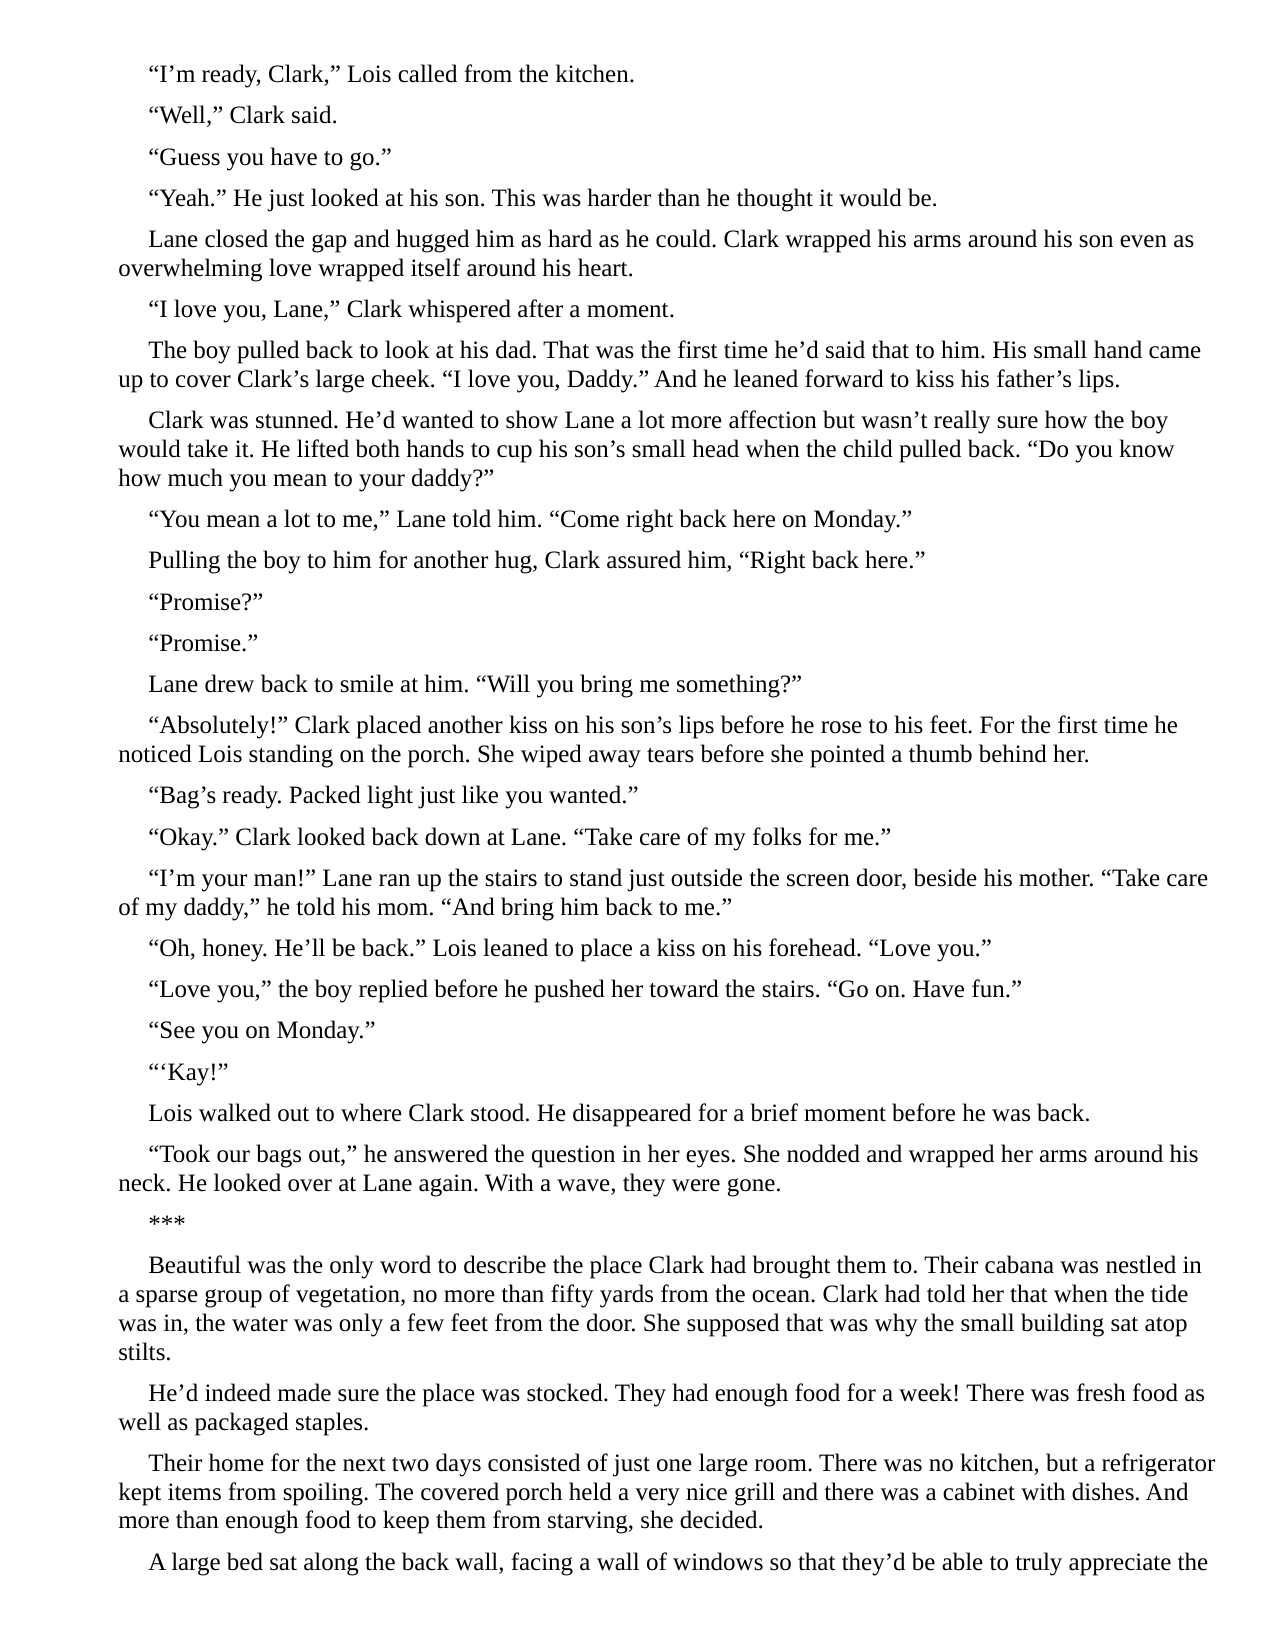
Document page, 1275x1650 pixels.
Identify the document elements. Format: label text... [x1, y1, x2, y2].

text “I’m ready, Clark,” Lois called from the kitchen. [118, 59, 1216, 88]
text “‘Kay!” [118, 1057, 1216, 1085]
text “Guess you have to go.” [118, 142, 1216, 170]
text Their home for the next two days consisted of just one large room. There was no kitchen, but a refrigerator kept items from spoiling. The covered porch held a very nice grill and there was a cabinet with dishes. And more than enough food to keep them from starving, she decided. [118, 1448, 1216, 1534]
text “Okay.” Clark looked back down at Lane. “Take care of my folks for me.” [118, 822, 1216, 850]
text “Love you,” the boy replied before he pushed her toward the stairs. “Go on. Have fun.” [118, 974, 1216, 1003]
text The boy pulled back to look at his dad. That was the first time he’d said that to him. His small hand came up to cover Clark’s large cheek. “I love you, Daddy.” And he leaned forward to kiss his father’s lips. [118, 335, 1216, 393]
text *** [118, 1209, 1216, 1238]
text A large bed sat along the back wall, facing a wall of windows so that they’d be able to truly appreciate the [118, 1547, 1216, 1575]
text “Oh, honey. He’ll be back.” Lois leaned to place a kiss on his forehead. “Love you.” [118, 933, 1216, 962]
text “Yeah.” He just looked at his son. This was harder than he thought it would be. [118, 183, 1216, 212]
text Pulling the boy to him for another hug, Clark assured him, “Right back here.” [118, 545, 1216, 574]
text “Took our bags out,” he answered the question in her eyes. She nodded and wrapped her arms around his neck. He looked over at Lane again. With a wave, they were gone. [118, 1139, 1216, 1197]
text “You mean a lot to me,” Lane told him. “Come right back here on Monday.” [118, 504, 1216, 533]
text “See you on Monday.” [118, 1015, 1216, 1044]
text “Promise.” [118, 628, 1216, 657]
text Lane drew back to smile at him. “Will you bring me something?” [118, 669, 1216, 698]
text “Promise?” [118, 587, 1216, 615]
text “Well,” Clark said. [118, 100, 1216, 129]
text Beautiful was the only word to describe the place Clark had brought them to. Their cabana was nestled in a sparse group of vegetation, no more than fifty yards from the ocean. Clark had told her that when the tide was in, the water was only a few feet from the door. She supposed that was why the small building sat atop stilts. [118, 1250, 1216, 1365]
text “Absolutely!” Clark placed another kiss on his son’s lips before he rose to his feet. For the first time he noticed Lois standing on the porch. She wiped away tears before she pointed a thumb behind her. [118, 710, 1216, 768]
text Clark was stunned. He’d wanted to show Lane a lot more affection but wasn’t really sure how the boy would take it. He lifted both hands to cup his son’s small head when the child pulled back. “Do you know how much you mean to your daddy?” [118, 405, 1216, 492]
text “Bag’s ready. Packed light just like you wanted.” [118, 780, 1216, 809]
text “I’m your man!” Lane ran up the stairs to stand just outside the screen door, beside his mother. “Take care of my daddy,” he told his mom. “And bring him back to me.” [118, 863, 1216, 920]
text Lois walked out to where Clark stood. He disappeared for a brief moment before he was back. [118, 1098, 1216, 1127]
text “I love you, Lane,” Clark whispered after a moment. [118, 294, 1216, 323]
text He’d indeed made sure the place was stocked. They had enough food for a week! There was fresh food as well as packaged staples. [118, 1378, 1216, 1435]
text Lane closed the gap and hugged him as hard as he could. Clark wrapped his arms around his son even as overwhelming love wrapped itself around his heart. [118, 224, 1216, 282]
